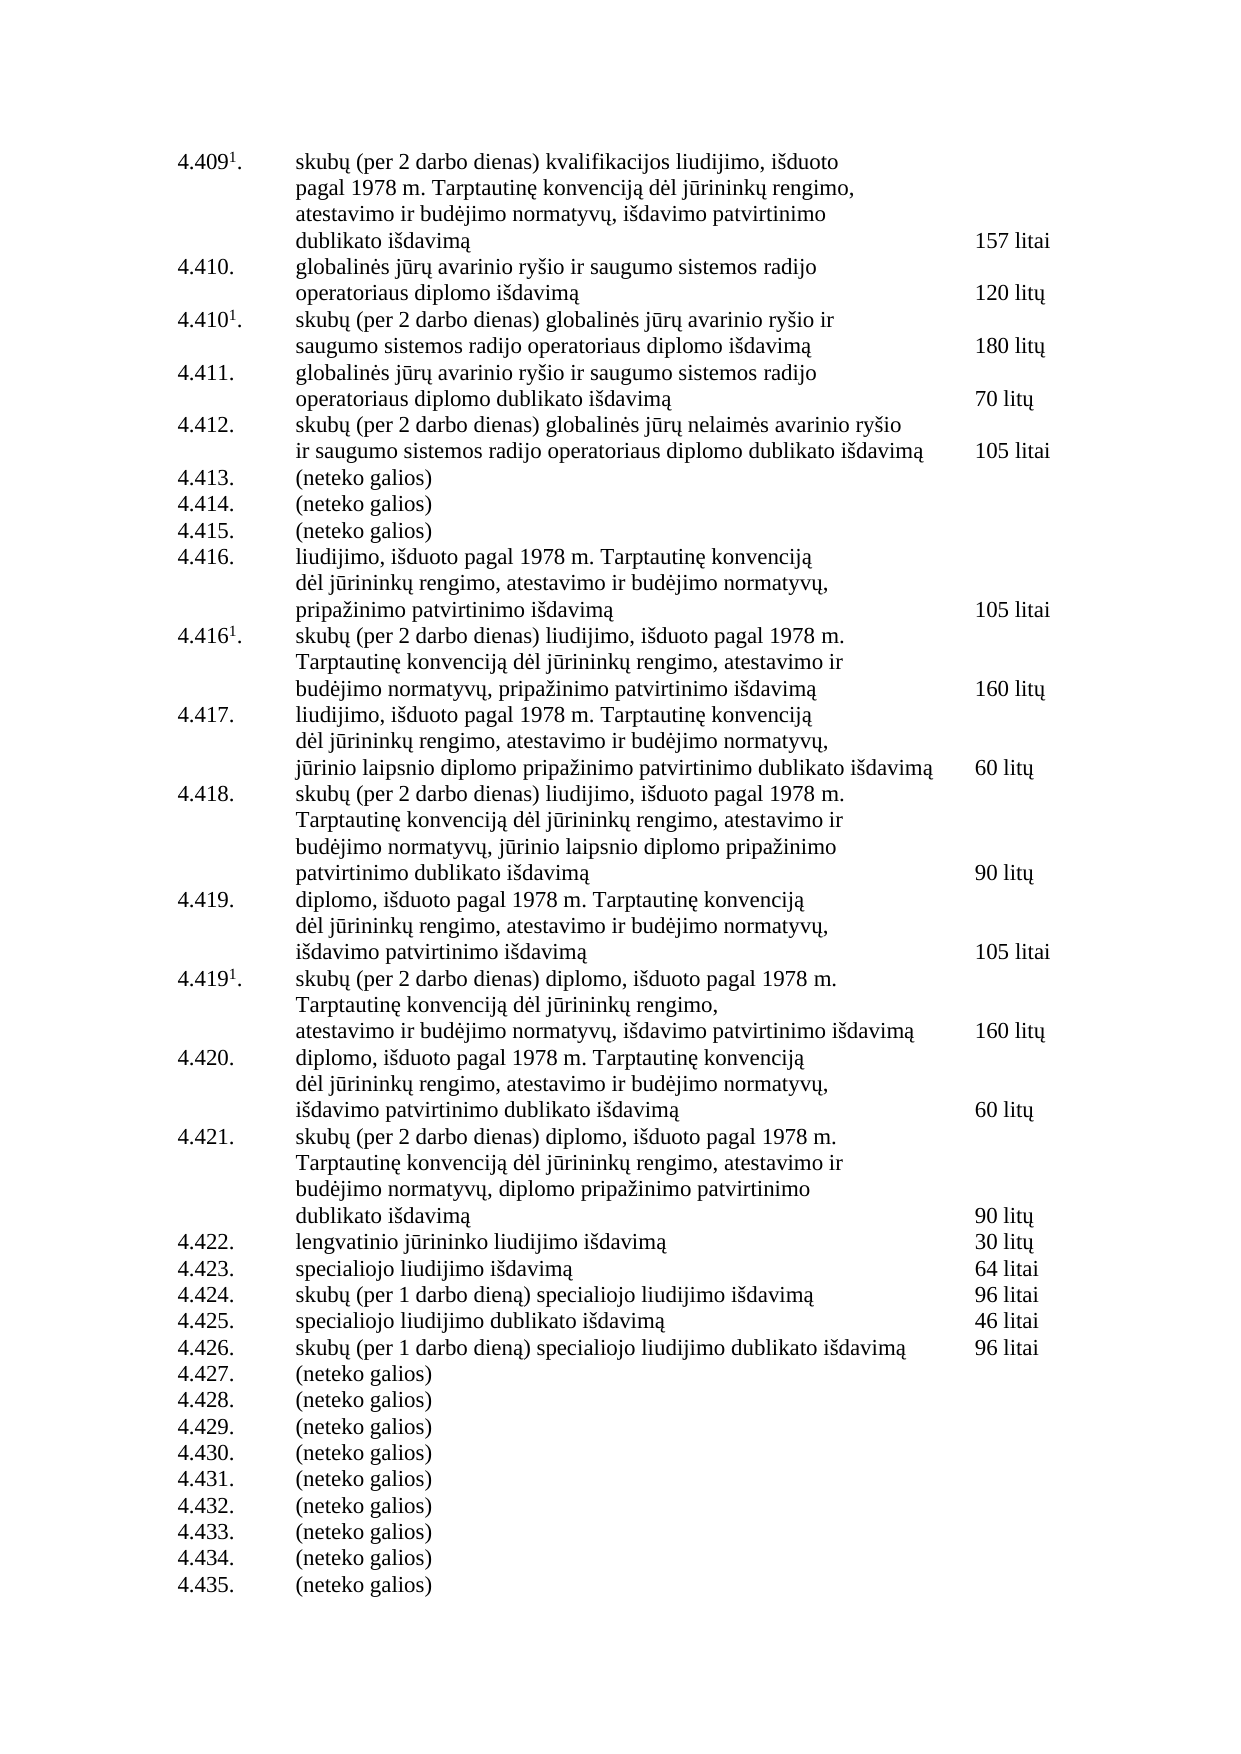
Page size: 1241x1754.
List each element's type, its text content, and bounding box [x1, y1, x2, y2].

text 4.429. (neteko galios) [177, 1413, 1122, 1439]
text 4.4191. skubų (per 2 darbo dienas) diplomo, išduoto pagal 1978 m. [177, 965, 1122, 991]
text 4.434. (neteko galios) [177, 1544, 1122, 1571]
text Tarptautinę konvenciją dėl jūrininkų rengimo, [177, 991, 1122, 1017]
text 4.432. (neteko galios) [177, 1492, 1122, 1518]
text pagal 1978 m. Tarptautinę konvenciją dėl jūrininkų rengimo, [177, 174, 1122, 200]
text 4.430. (neteko galios) [177, 1439, 1122, 1465]
text dublikato išdavimą 90 litų [177, 1202, 1122, 1228]
text išdavimo patvirtinimo išdavimą 105 litai [177, 938, 1122, 965]
text 4.431. (neteko galios) [177, 1465, 1122, 1492]
text dėl jūrininkų rengimo, atestavimo ir budėjimo normatyvų, [177, 912, 1122, 938]
text 4.411. globalinės jūrų avarinio ryšio ir saugumo sistemos radijo [177, 358, 1122, 385]
text dublikato išdavimą 157 litai [177, 227, 1122, 253]
text atestavimo ir budėjimo normatyvų, išdavimo patvirtinimo išdavimą 160 litų [177, 1017, 1122, 1044]
text Tarptautinę konvenciją dėl jūrininkų rengimo, atestavimo ir [177, 1149, 1122, 1176]
text 4.4091. skubų (per 2 darbo dienas) kvalifikacijos liudijimo, išduoto [177, 148, 1122, 174]
text budėjimo normatyvų, pripažinimo patvirtinimo išdavimą 160 litų [177, 675, 1122, 701]
text Tarptautinę konvenciją dėl jūrininkų rengimo, atestavimo ir [177, 807, 1122, 833]
text 4.421. skubų (per 2 darbo dienas) diplomo, išduoto pagal 1978 m. [177, 1123, 1122, 1149]
text Tarptautinę konvenciją dėl jūrininkų rengimo, atestavimo ir [177, 648, 1122, 675]
text 4.422. lengvatinio jūrininko liudijimo išdavimą 30 litų [177, 1228, 1122, 1254]
text ir saugumo sistemos radijo operatoriaus diplomo dublikato išdavimą 105 litai [177, 438, 1122, 464]
text 4.419. diplomo, išduoto pagal 1978 m. Tarptautinę konvenciją [177, 886, 1122, 912]
text patvirtinimo dublikato išdavimą 90 litų [177, 859, 1122, 886]
text 4.414. (neteko galios) [177, 490, 1122, 517]
text 4.433. (neteko galios) [177, 1518, 1122, 1544]
text 4.417. liudijimo, išduoto pagal 1978 m. Tarptautinę konvenciją [177, 701, 1122, 727]
text operatoriaus diplomo dublikato išdavimą 70 litų [177, 385, 1122, 411]
text budėjimo normatyvų, diplomo pripažinimo patvirtinimo [177, 1176, 1122, 1202]
text budėjimo normatyvų, jūrinio laipsnio diplomo pripažinimo [177, 833, 1122, 859]
text 4.423. specialiojo liudijimo išdavimą 64 litai [177, 1254, 1122, 1281]
text 4.412. skubų (per 2 darbo dienas) globalinės jūrų nelaimės avarinio ryšio [177, 411, 1122, 438]
text 4.415. (neteko galios) [177, 517, 1122, 543]
text 4.4161. skubų (per 2 darbo dienas) liudijimo, išduoto pagal 1978 m. [177, 622, 1122, 648]
text 4.420. diplomo, išduoto pagal 1978 m. Tarptautinę konvenciją [177, 1044, 1122, 1070]
text išdavimo patvirtinimo dublikato išdavimą 60 litų [177, 1096, 1122, 1123]
text 4.418. skubų (per 2 darbo dienas) liudijimo, išduoto pagal 1978 m. [177, 780, 1122, 807]
text 4.4101. skubų (per 2 darbo dienas) globalinės jūrų avarinio ryšio ir [177, 306, 1122, 332]
text 4.410. globalinės jūrų avarinio ryšio ir saugumo sistemos radijo [177, 253, 1122, 279]
text 4.428. (neteko galios) [177, 1386, 1122, 1413]
text 4.435. (neteko galios) [177, 1571, 1122, 1597]
text pripažinimo patvirtinimo išdavimą 105 litai [177, 596, 1122, 622]
text 4.416. liudijimo, išduoto pagal 1978 m. Tarptautinę konvenciją [177, 543, 1122, 569]
text 4.424. skubų (per 1 darbo dieną) specialiojo liudijimo išdavimą 96 litai [177, 1281, 1122, 1307]
text 4.413. (neteko galios) [177, 464, 1122, 490]
text dėl jūrininkų rengimo, atestavimo ir budėjimo normatyvų, [177, 1070, 1122, 1096]
text jūrinio laipsnio diplomo pripažinimo patvirtinimo dublikato išdavimą 60 litų [177, 754, 1122, 780]
text saugumo sistemos radijo operatoriaus diplomo išdavimą 180 litų [177, 332, 1122, 358]
text 4.426. skubų (per 1 darbo dieną) specialiojo liudijimo dublikato išdavimą 96 litai [177, 1334, 1122, 1360]
text dėl jūrininkų rengimo, atestavimo ir budėjimo normatyvų, [177, 569, 1122, 596]
text 4.427. (neteko galios) [177, 1360, 1122, 1386]
text dėl jūrininkų rengimo, atestavimo ir budėjimo normatyvų, [177, 727, 1122, 754]
text 4.425. specialiojo liudijimo dublikato išdavimą 46 litai [177, 1307, 1122, 1334]
text atestavimo ir budėjimo normatyvų, išdavimo patvirtinimo [177, 200, 1122, 227]
text operatoriaus diplomo išdavimą 120 litų [177, 279, 1122, 306]
